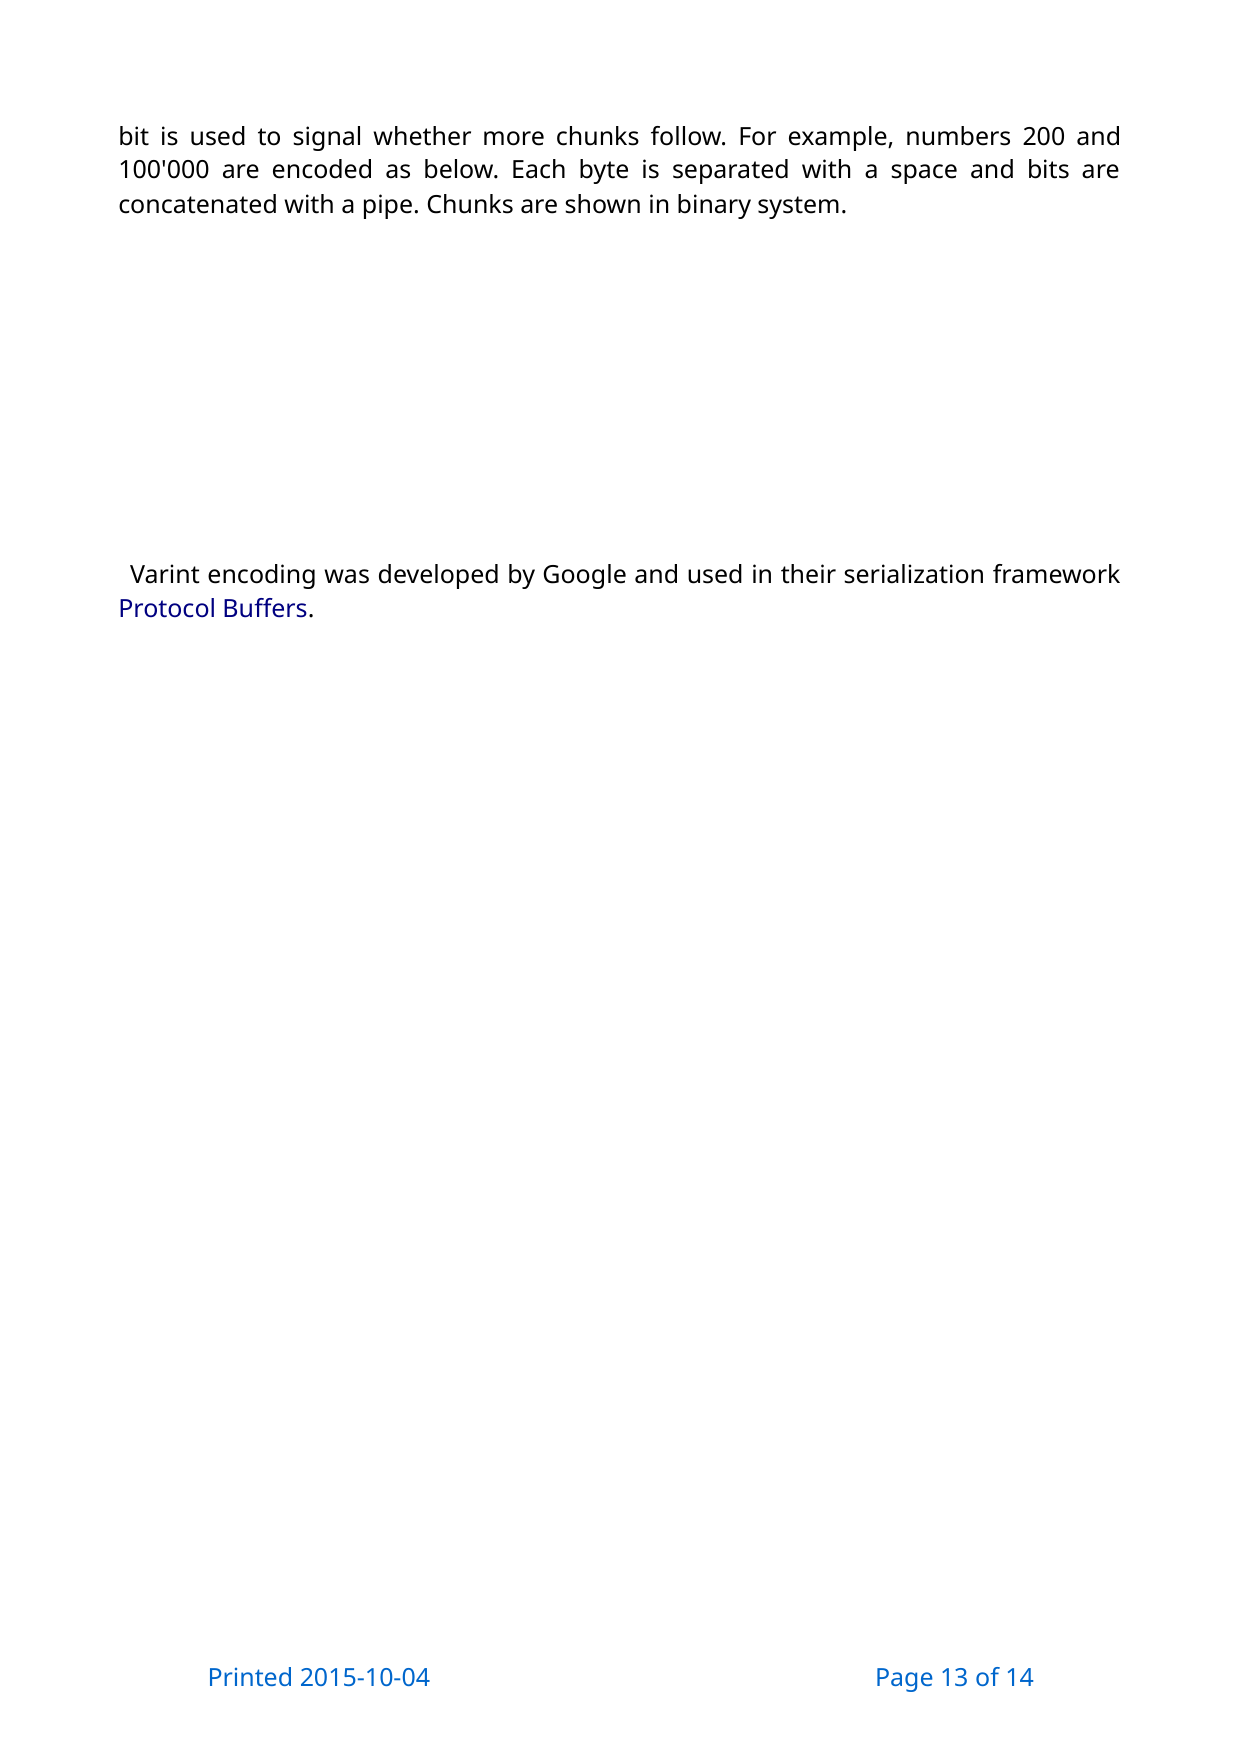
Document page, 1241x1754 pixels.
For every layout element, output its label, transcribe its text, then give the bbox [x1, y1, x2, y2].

text Varint encoding was developed by Google and used in their serialization framework Protocol Buffers. [118, 557, 1122, 625]
text bit is used to signal whether more chunks follow. For example, numbers 200 and 100'000 are encoded as below. Each byte is separated with a space and bits are concatenated with a pipe. Chunks are shown in binary system. [118, 118, 1122, 220]
